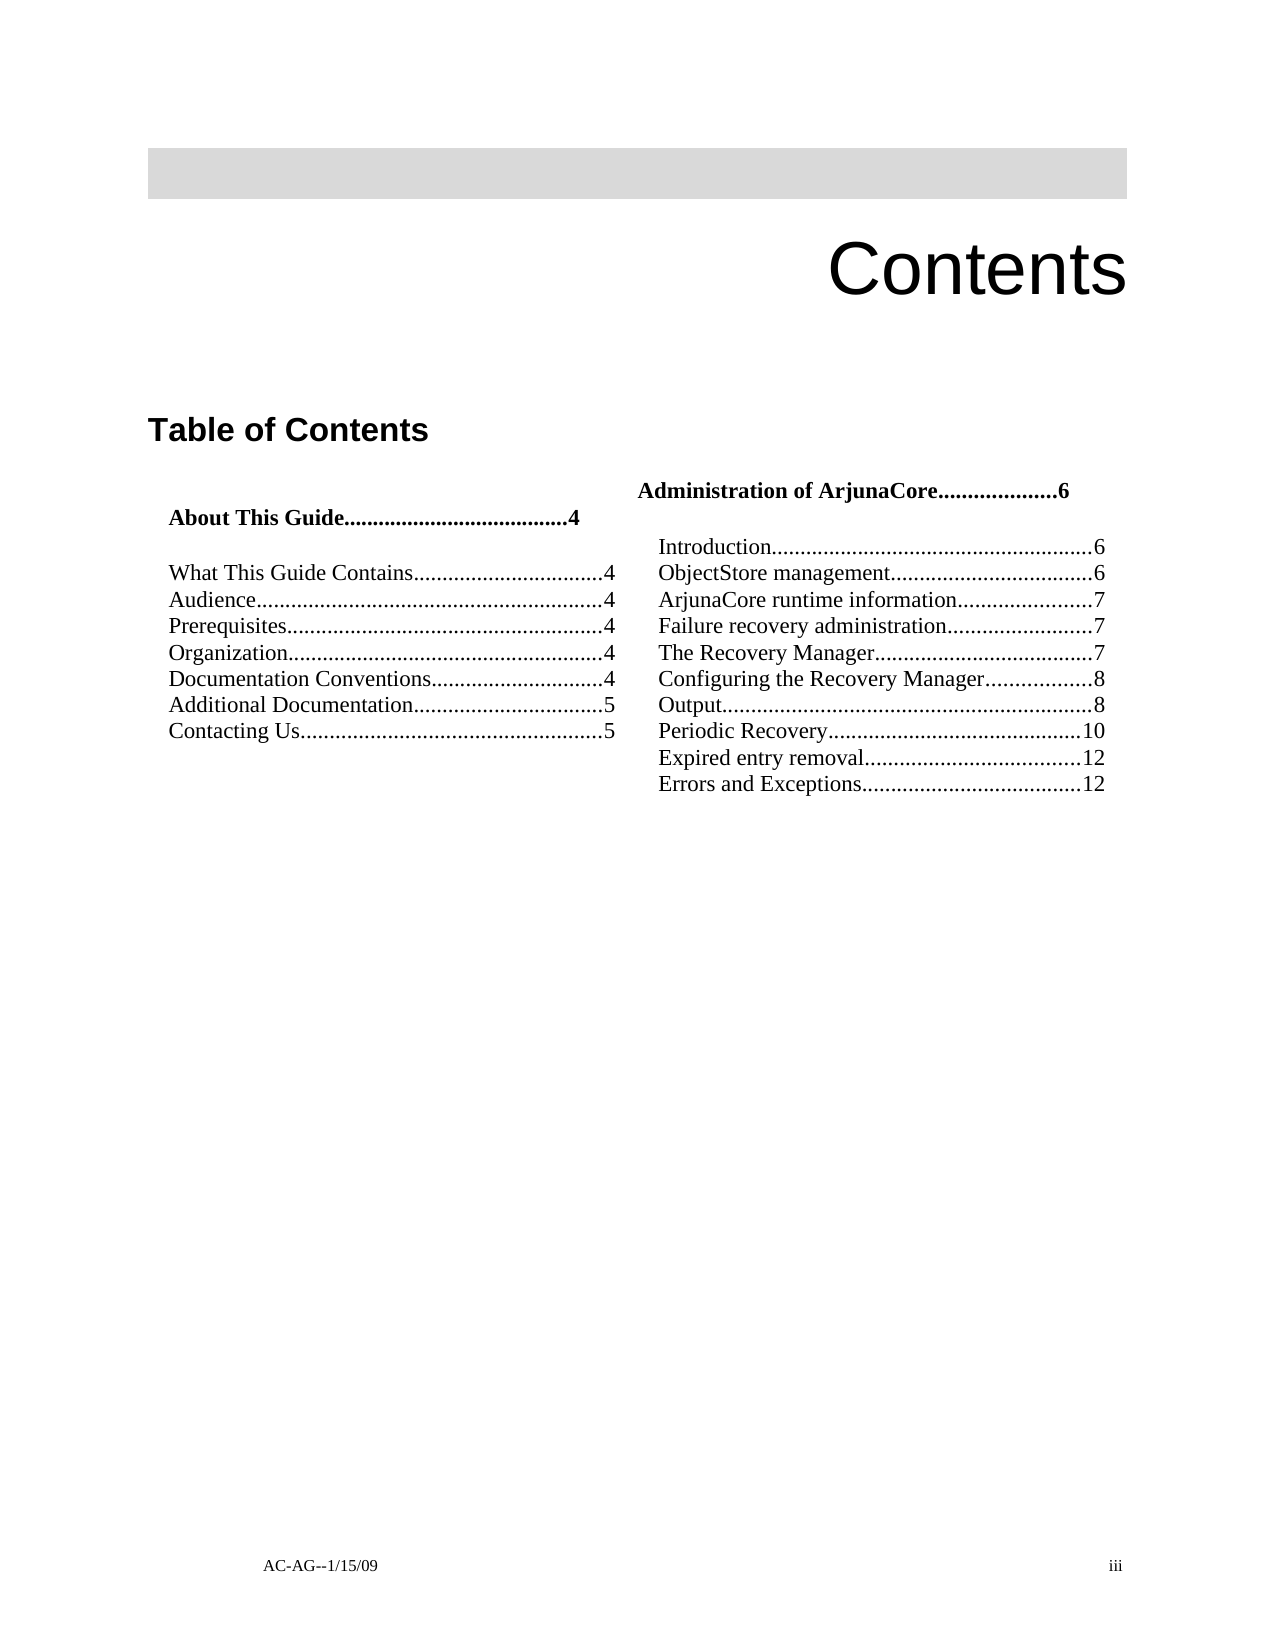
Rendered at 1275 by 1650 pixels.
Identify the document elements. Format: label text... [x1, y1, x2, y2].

text ArjunaCore runtime information 7 [658, 586, 1105, 612]
text The Recovery Manager 7 [658, 638, 1105, 665]
text About This Guide 4 [148, 478, 637, 530]
text Prerequisites 4 [168, 612, 615, 638]
text Expired entry removal 12 [658, 744, 1105, 770]
title Contents [263, 224, 1127, 310]
subtitle Table of Contents [148, 410, 1127, 448]
text Configuring the Recovery Manager 8 [658, 665, 1105, 691]
text Administration of ArjunaCore 6 [637, 478, 1127, 504]
text Organization 4 [168, 638, 615, 665]
text Failure recovery administration 7 [658, 612, 1105, 638]
text Introduction 6 [658, 533, 1105, 559]
text Documentation Conventions 4 [168, 665, 615, 691]
text Periodic Recovery 10 [658, 718, 1105, 744]
text What This Guide Contains 4 [168, 559, 615, 586]
text ObjectStore management 6 [658, 559, 1105, 586]
text Audience 4 [168, 586, 615, 612]
text Errors and Exceptions 12 [658, 770, 1105, 797]
text Additional Documentation 5 [168, 691, 615, 718]
text Output 8 [658, 691, 1105, 718]
text Contacting Us 5 [168, 718, 615, 744]
